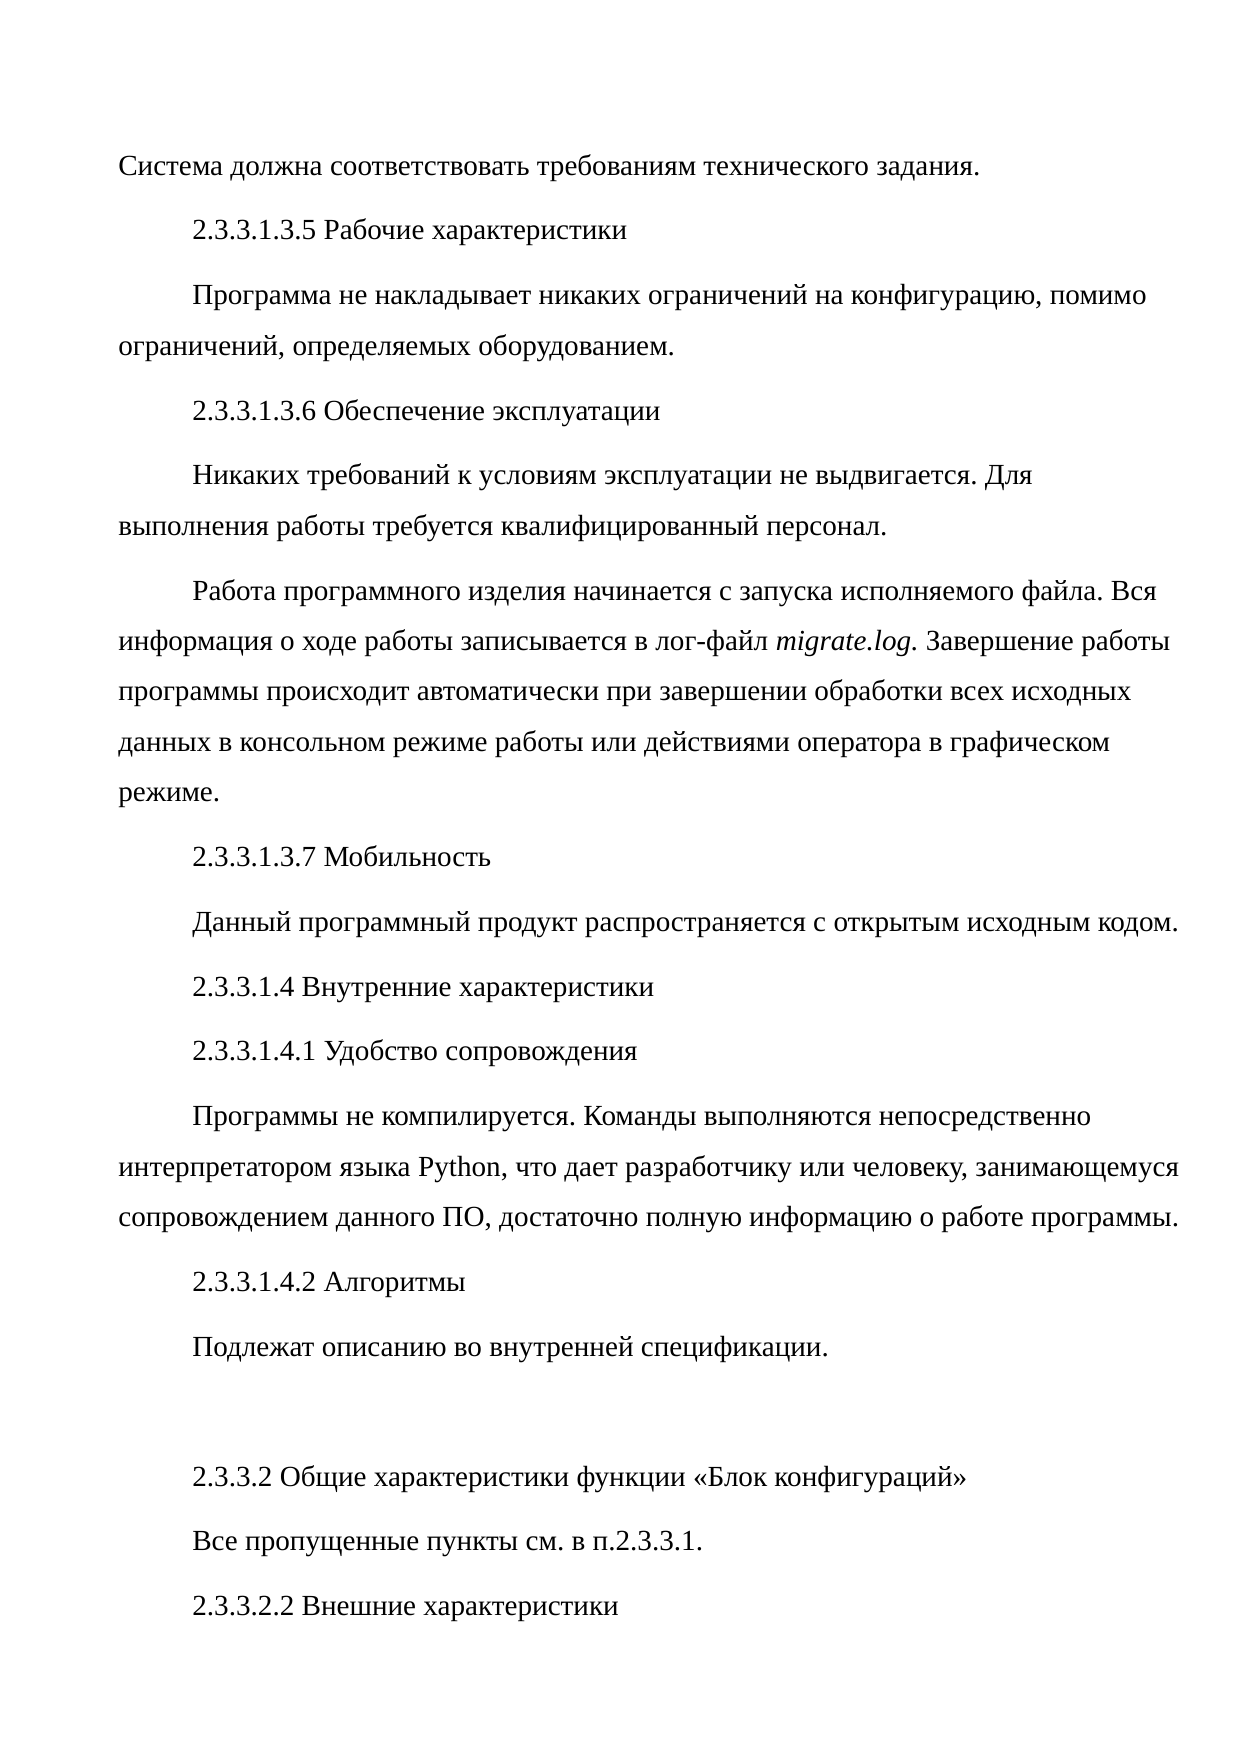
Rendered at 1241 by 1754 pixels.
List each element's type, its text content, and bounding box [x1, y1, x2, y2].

text 2.3.3.1.3.7 Мобильность [118, 839, 1181, 872]
text Программы не компилируется. Команды выполняются непосредственно интерпретатором языка Python, что дает разработчику или человеку, занимающемуся сопровождением данного ПО, достаточно полную информацию о работе программы. [118, 1098, 1181, 1233]
text 2.3.3.1.4.1 Удобство сопровождения [118, 1033, 1181, 1067]
text Система должна соответствовать требованиям технического задания. [118, 148, 1181, 181]
text 2.3.3.1.3.6 Обеспечение эксплуатации [118, 393, 1181, 426]
text 2.3.3.2.2 Внешние характеристики [118, 1588, 1181, 1622]
text 2.3.3.1.3.5 Рабочие характеристики [118, 212, 1181, 246]
text 2.3.3.1.4 Внутренние характеристики [118, 969, 1181, 1002]
text Все пропущенные пункты см. в п.2.3.3.1. [118, 1523, 1181, 1557]
text 2.3.3.1.4.2 Алгоритмы [118, 1264, 1181, 1297]
text Программа не накладывает никаких ограничений на конфигурацию, помимо ограничений, определяемых оборудованием. [118, 277, 1181, 361]
text Данный программный продукт распространяется с открытым исходным кодом. [118, 904, 1181, 937]
text Подлежат описанию во внутренней спецификации. [118, 1329, 1181, 1362]
text Никаких требований к условиям эксплуатации не выдвигается. Для выполнения работы требуется квалифицированный персонал. [118, 457, 1181, 541]
text 2.3.3.2 Общие характеристики функции «Блок конфигураций» [118, 1459, 1181, 1492]
text Работа программного изделия начинается с запуска исполняемого файла. Вся информация о ходе работы записывается в лог-файл migrate.log. Завершение работы программы происходит автоматически при завершении обработки всех исходных данных в консольном режиме работы или действиями оператора в графическом режиме. [118, 573, 1181, 807]
